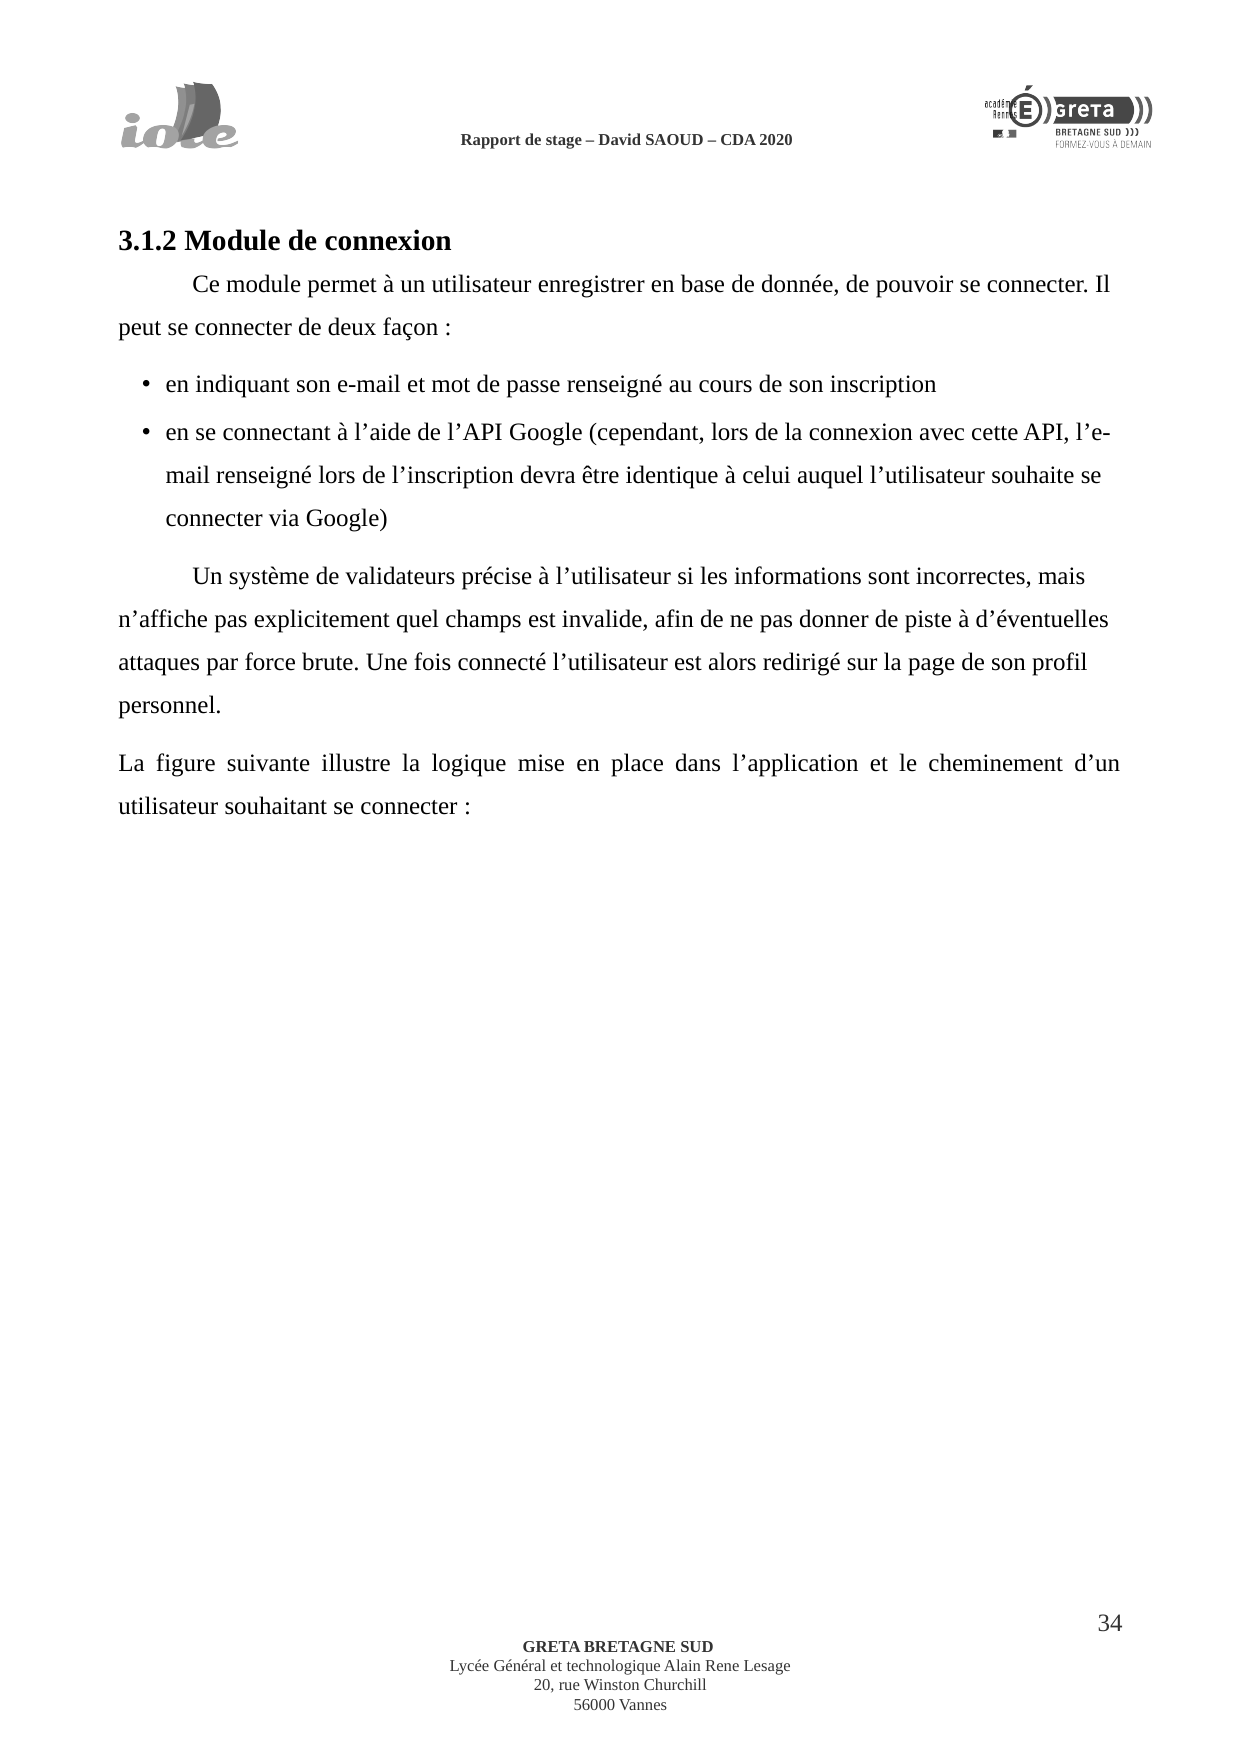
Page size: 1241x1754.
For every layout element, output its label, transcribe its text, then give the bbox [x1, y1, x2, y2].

list en se connectant à l’aide de l’API Google (cependant, lors de la connexion avec cette API, l’e-mail renseigné lors de l’inscription devra être identique à celui auquel l’utilisateur souhaite se connecter via Google) [142, 417, 1122, 532]
subtitle 3.1.2 Module de connexion [118, 222, 1122, 256]
list en indiquant son e-mail et mot de passe renseigné au cours de son inscription [142, 369, 1122, 398]
text La figure suivante illustre la logique mise en place dans l’application et le cheminement d’un utilisateur souhaitant se connecter : [118, 748, 1122, 820]
text Ce module permet à un utilisateur enregistrer en base de donnée, de pouvoir se connecter. Il peut se connecter de deux façon : [118, 269, 1122, 341]
text Un système de validateurs précise à l’utilisateur si les informations sont incorrectes, mais n’affiche pas explicitement quel champs est invalide, afin de ne pas donner de piste à d’éventuelles attaques par force brute. Une fois connecté l’utilisateur est alors redirigé sur la page de son profil personnel. [118, 561, 1122, 719]
